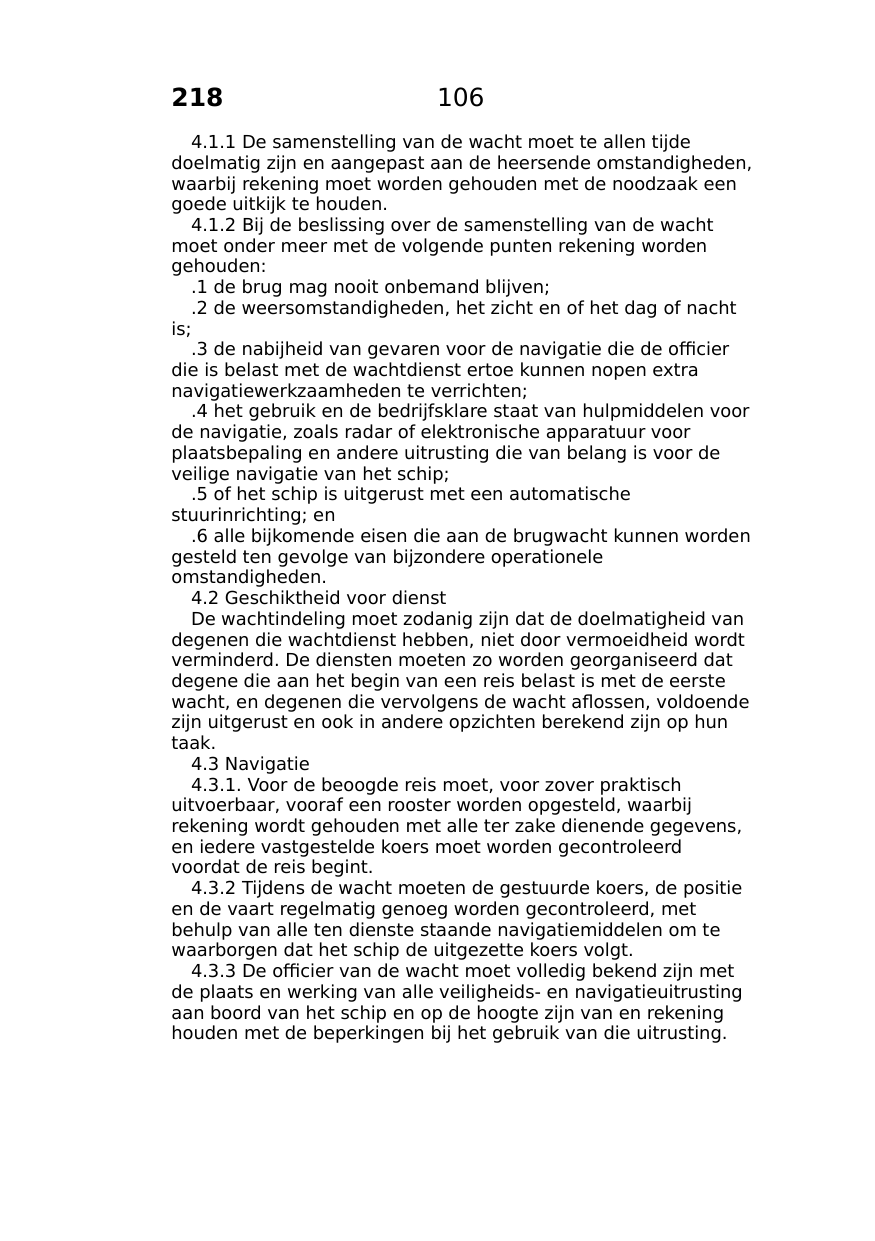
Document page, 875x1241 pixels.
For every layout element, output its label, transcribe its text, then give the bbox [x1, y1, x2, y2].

text 4.3 Navigatie [171, 754, 756, 774]
text De wachtindeling moet zodanig zijn dat de doelmatigheid van degenen die wachtdienst hebben, niet door vermoeidheid wordt verminderd. De diensten moeten zo worden georganiseerd dat degene die aan het begin van een reis belast is met de eerste wacht, en degenen die vervolgens de wacht aflossen, voldoende zijn uitgerust en ook in andere opzichten berekend zijn op hun taak. [171, 609, 756, 754]
text .1 de brug mag nooit onbemand blijven; [171, 277, 756, 298]
text .3 de nabijheid van gevaren voor de navigatie die de officier die is belast met de wachtdienst ertoe kunnen nopen extra navigatiewerkzaamheden te verrichten; [171, 339, 756, 401]
text 4.3.2 Tijdens de wacht moeten de gestuurde koers, de positie en de vaart regelmatig genoeg worden gecontroleerd, met behulp van alle ten dienste staande navigatiemiddelen om te waarborgen dat het schip de uitgezette koers volgt. [171, 878, 756, 961]
text .2 de weersomstandigheden, het zicht en of het dag of nacht is; [171, 298, 756, 339]
text 4.2 Geschiktheid voor dienst [171, 588, 756, 609]
text 4.1.1 De samenstelling van de wacht moet te allen tijde doelmatig zijn en aangepast aan de heersende omstandigheden, waarbij rekening moet worden gehouden met de noodzaak een goede uitkijk te houden. [171, 132, 756, 215]
text .4 het gebruik en de bedrijfsklare staat van hulpmiddelen voor de navigatie, zoals radar of elektronische apparatuur voor plaatsbepaling en andere uitrusting die van belang is voor de veilige navigatie van het schip; [171, 401, 756, 484]
text .5 of het schip is uitgerust met een automatische stuurinrichting; en [171, 484, 756, 526]
text 4.3.3 De officier van de wacht moet volledig bekend zijn met de plaats en werking van alle veiligheids- en navigatieuitrusting aan boord van het schip en op de hoogte zijn van en rekening houden met de beperkingen bij het gebruik van die uitrusting. [171, 961, 756, 1044]
text 4.1.2 Bij de beslissing over de samenstelling van de wacht moet onder meer met de volgende punten rekening worden gehouden: [171, 215, 756, 277]
text .6 alle bijkomende eisen die aan de brugwacht kunnen worden gesteld ten gevolge van bijzondere operationele omstandigheden. [171, 526, 756, 588]
text 4.3.1. Voor de beoogde reis moet, voor zover praktisch uitvoerbaar, vooraf een rooster worden opgesteld, waarbij rekening wordt gehouden met alle ter zake dienende gegevens, en iedere vastgestelde koers moet worden gecontroleerd voordat de reis begint. [171, 774, 756, 878]
